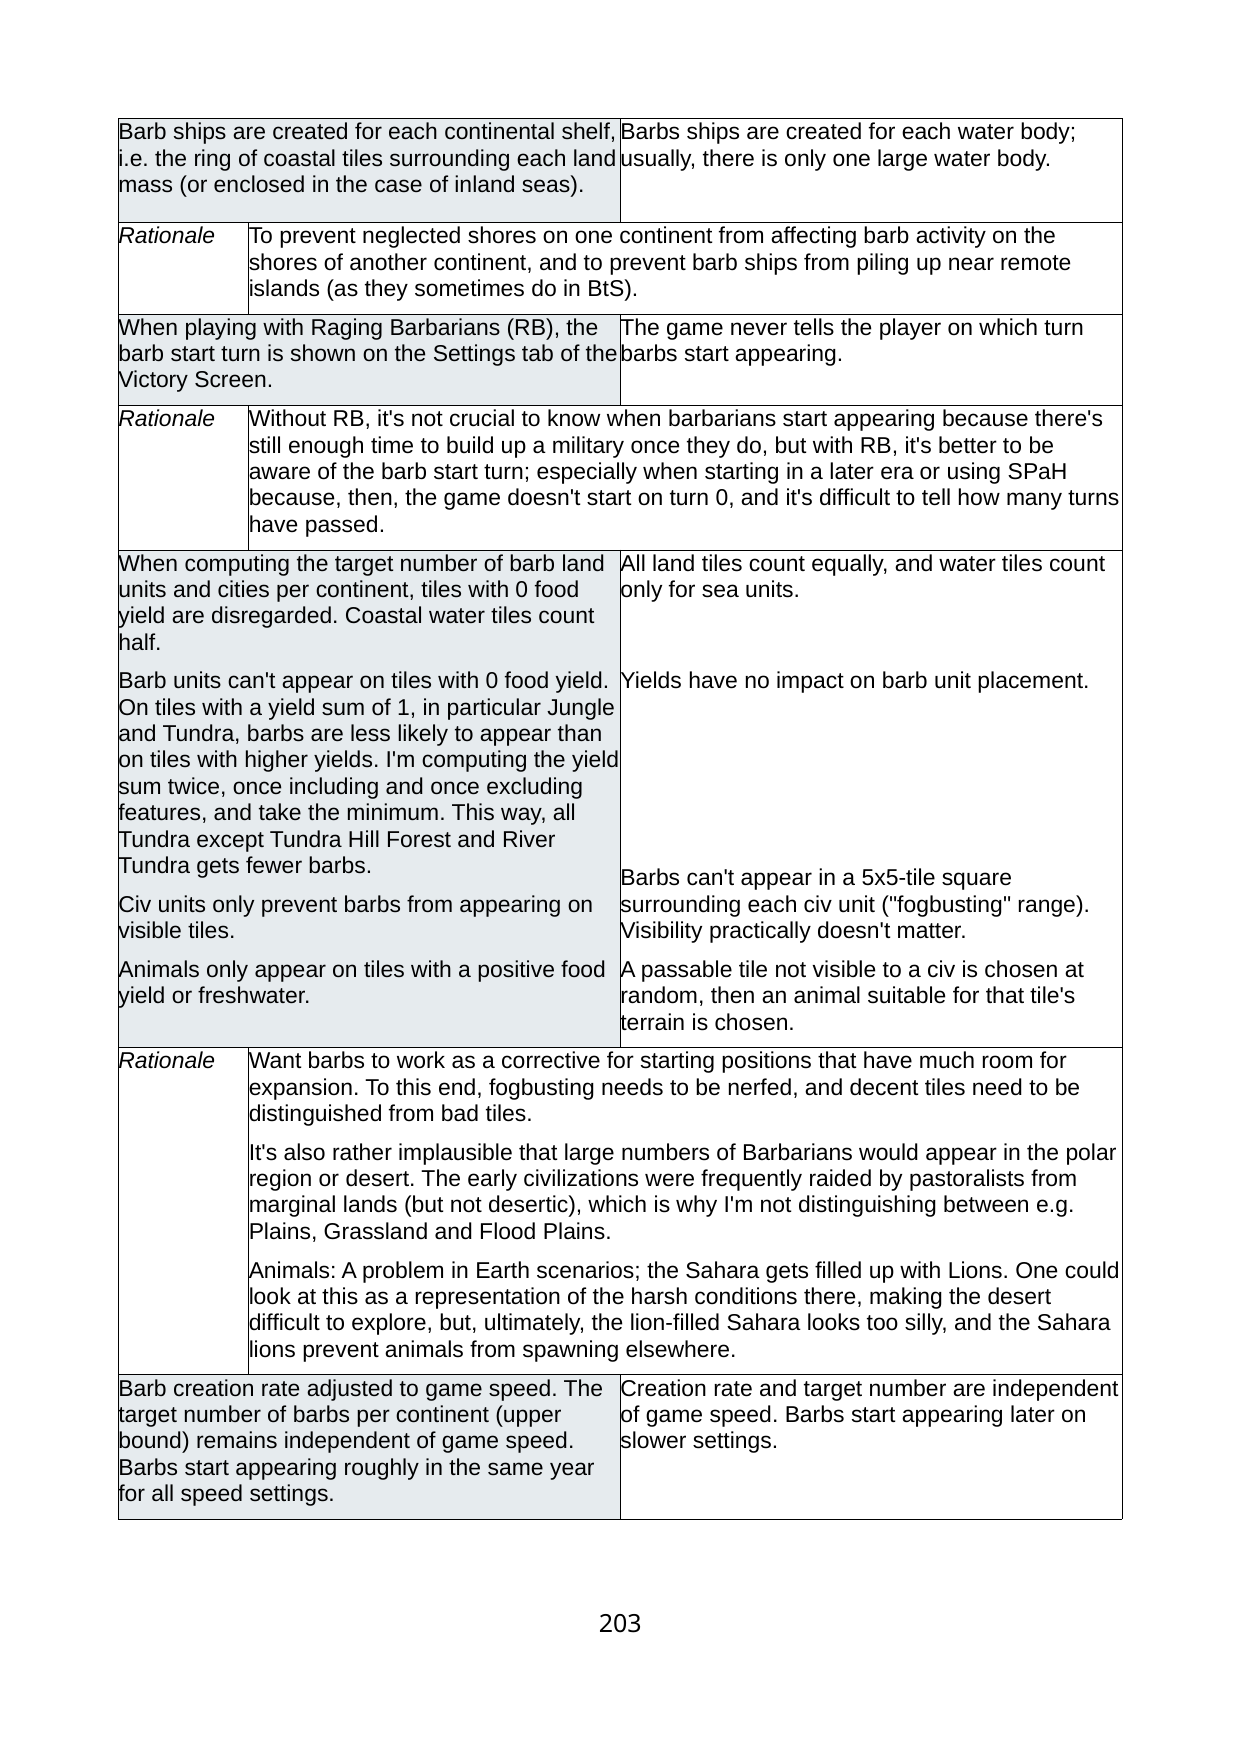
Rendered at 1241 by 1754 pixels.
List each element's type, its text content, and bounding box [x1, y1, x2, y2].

table_cell Creation rate and target number are independent of game speed. Barbs start appearing later on slower settings. [621, 1375, 1122, 1519]
table_cell To prevent neglected shores on one continent from affecting barb activity on the shores of another continent, and to prevent barb ships from piling up near remote islands (as they sometimes do in BtS). [249, 223, 1122, 314]
table_cell Barbs ships are created for each water body; usually, there is only one large water body. [621, 119, 1122, 222]
table_cell Barb creation rate adjusted to game speed. The target number of barbs per continent (upper bound) remains independent of game speed. Barbs start appearing roughly in the same year for all speed settings. [119, 1375, 620, 1519]
table_cell Rationale [119, 223, 248, 314]
table_cell When playing with Raging Barbarians (RB), the barb start turn is shown on the Settings tab of the Victory Screen. [119, 315, 620, 405]
table_cell Rationale [119, 1048, 248, 1374]
table_cell Rationale [119, 406, 248, 549]
table_cell All land tiles count equally, and water tiles count only for sea units. Yields have no impact on barb unit placement. Barbs can't appear in a 5x5-tile square surrounding each civ unit ("fogbusting" range). Visibility practically doesn't matter. A passable tile not visible to a civ is chosen at random, then an animal suitable for that tile's terrain is chosen. [621, 551, 1122, 1047]
table_cell When computing the target number of barb land units and cities per continent, tiles with 0 food yield are disregarded. Coastal water tiles count half. Barb units can't appear on tiles with 0 food yield. On tiles with a yield sum of 1, in particular Jungle and Tundra, barbs are less likely to appear than on tiles with higher yields. I'm computing the yield sum twice, once including and once excluding features, and take the minimum. This way, all Tundra except Tundra Hill Forest and River Tundra gets fewer barbs. Civ units only prevent barbs from appearing on visible tiles. Animals only appear on tiles with a positive food yield or freshwater. [119, 551, 620, 1047]
table_cell The game never tells the player on which turn barbs start appearing. [621, 315, 1122, 405]
table_cell Barb ships are created for each continental shelf, i.e. the ring of coastal tiles surrounding each land mass (or enclosed in the case of inland seas). [119, 119, 620, 222]
table_cell Want barbs to work as a corrective for starting positions that have much room for expansion. To this end, fogbusting needs to be nerfed, and decent tiles need to be distinguished from bad tiles. It's also rather implausible that large numbers of Barbarians would appear in the polar region or desert. The early civilizations were frequently raided by pastoralists from marginal lands (but not desertic), which is why I'm not distinguishing between e.g. Plains, Grassland and Flood Plains. Animals: A problem in Earth scenarios; the Sahara gets filled up with Lions. One could look at this as a representation of the harsh conditions there, making the desert difficult to explore, but, ultimately, the lion-filled Sahara looks too silly, and the Sahara lions prevent animals from spawning elsewhere. [249, 1048, 1122, 1374]
table_cell Without RB, it's not crucial to know when barbarians start appearing because there's still enough time to build up a military once they do, but with RB, it's better to be aware of the barb start turn; especially when starting in a later era or using SPaH because, then, the game doesn't start on turn 0, and it's difficult to tell how many turns have passed. [249, 406, 1122, 549]
